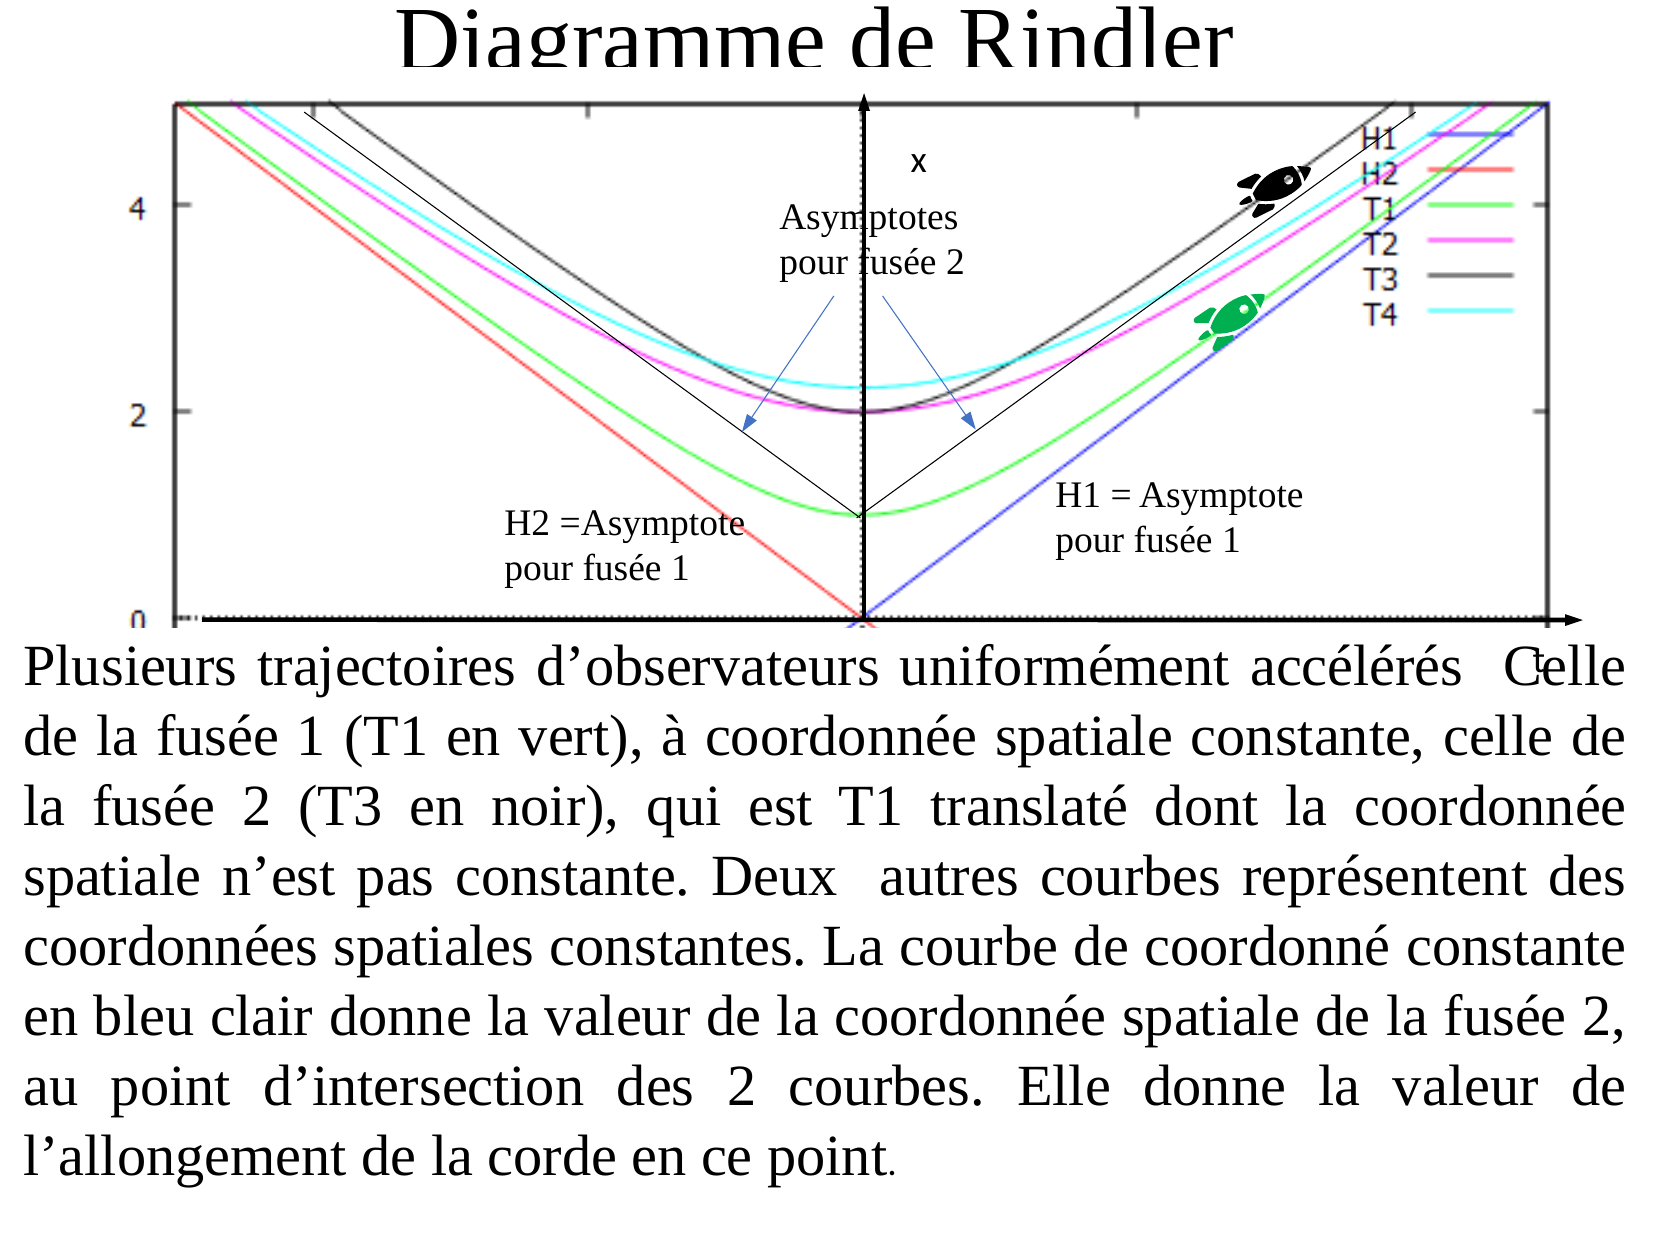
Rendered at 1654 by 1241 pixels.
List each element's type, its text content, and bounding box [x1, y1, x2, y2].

text_box Asymptotes pour fusée 2 [764, 184, 987, 291]
picture [42, 67, 1654, 628]
text_box x [895, 127, 937, 184]
text_box H2 =Asymptote pour fusée 1 [489, 490, 763, 597]
text_box Plusieurs trajectoires d’observateurs uniformément accélérés Celle de la fusée 1 (T1 en vert), à coordonnée spatiale constante, celle de la fusée 2 (T3 en noir), qui est T1 translaté dont la coordonnée spatiale n’est pas constante. Deux autres courbes représentent des coordonnées spatiales constantes. La courbe de coordonné constante en bleu clair donne la valeur de la coordonnée spatiale de la fusée 2, au point d’intersection des 2 courbes. Elle donne la valeur de l’allongement de la corde en ce point. [8, 619, 1643, 1201]
title Diagramme de Rindler [70, 0, 1559, 67]
text_box H1 = Asymptote pour fusée 1 [1040, 462, 1322, 569]
